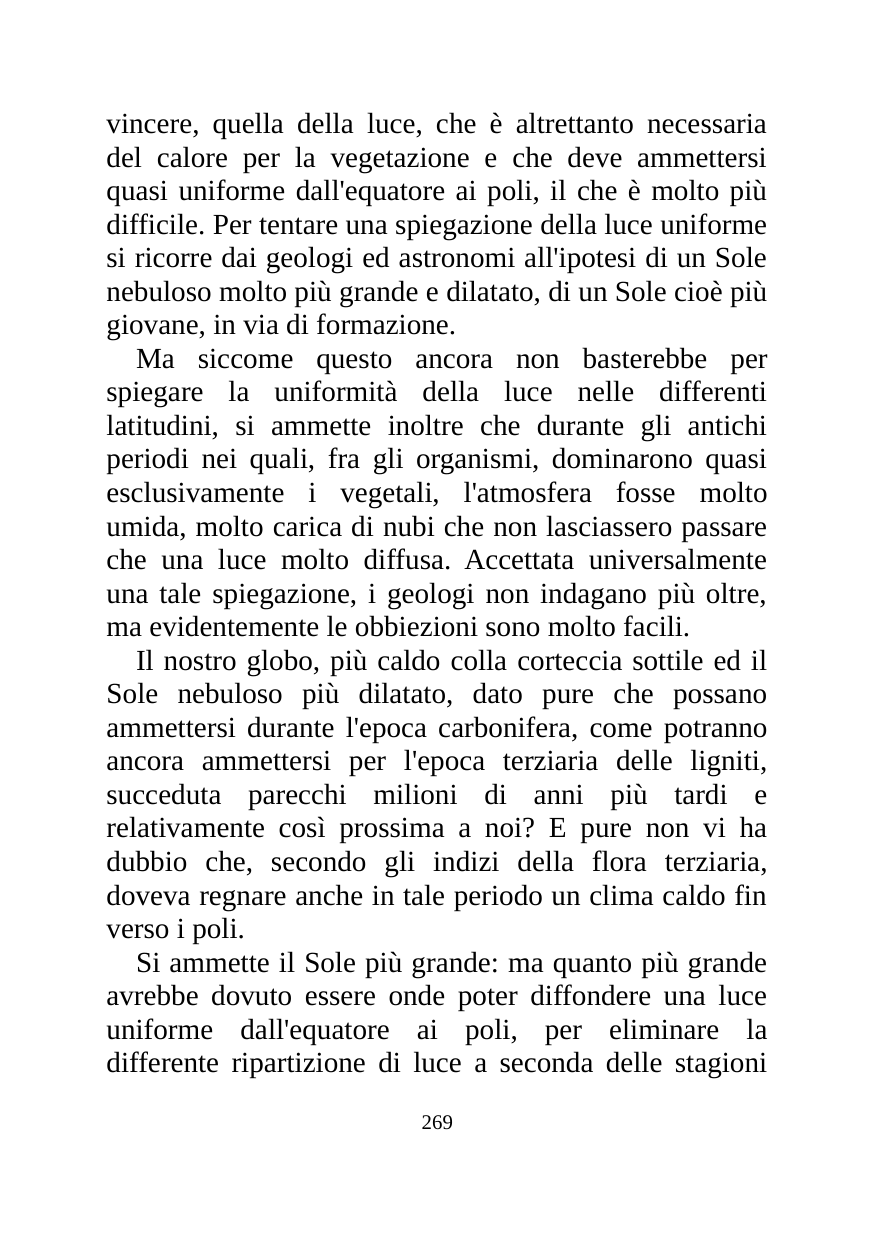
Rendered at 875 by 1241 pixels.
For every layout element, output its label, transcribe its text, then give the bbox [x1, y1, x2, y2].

text Ma siccome questo ancora non basterebbe per spiegare la uniformità della luce nelle differenti latitudini, si ammette inoltre che durante gli antichi periodi nei quali, fra gli organismi, dominarono quasi esclusivamente i vegetali, l'atmosfera fosse molto umida, molto carica di nubi che non lasciassero passare che una luce molto diffusa. Accettata universalmente una tale spiegazione, i geologi non indagano più oltre, ma evidentemente le obbiezioni sono molto facili. [106, 341, 768, 643]
text Il nostro globo, più caldo colla corteccia sottile ed il Sole nebuloso più dilatato, dato pure che possano ammettersi durante l'epoca carbonifera, come potranno ancora ammettersi per l'epoca terziaria delle ligniti, succeduta parecchi milioni di anni più tardi e relativamente così prossima a noi? E pure non vi ha dubbio che, secondo gli indizi della flora terziaria, doveva regnare anche in tale periodo un clima caldo fin verso i poli. [106, 643, 768, 945]
text Si ammette il Sole più grande: ma quanto più grande avrebbe dovuto essere onde poter diffondere una luce uniforme dall'equatore ai poli, per eliminare la differente ripartizione di luce a seconda delle stagioni [106, 945, 768, 1079]
text vincere, quella della luce, che è altrettanto necessaria del calore per la vegetazione e che deve ammettersi quasi uniforme dall'equatore ai poli, il che è molto più difficile. Per tentare una spiegazione della luce uniforme si ricorre dai geologi ed astronomi all'ipotesi di un Sole nebuloso molto più grande e dilatato, di un Sole cioè più giovane, in via di formazione. [106, 106, 768, 341]
